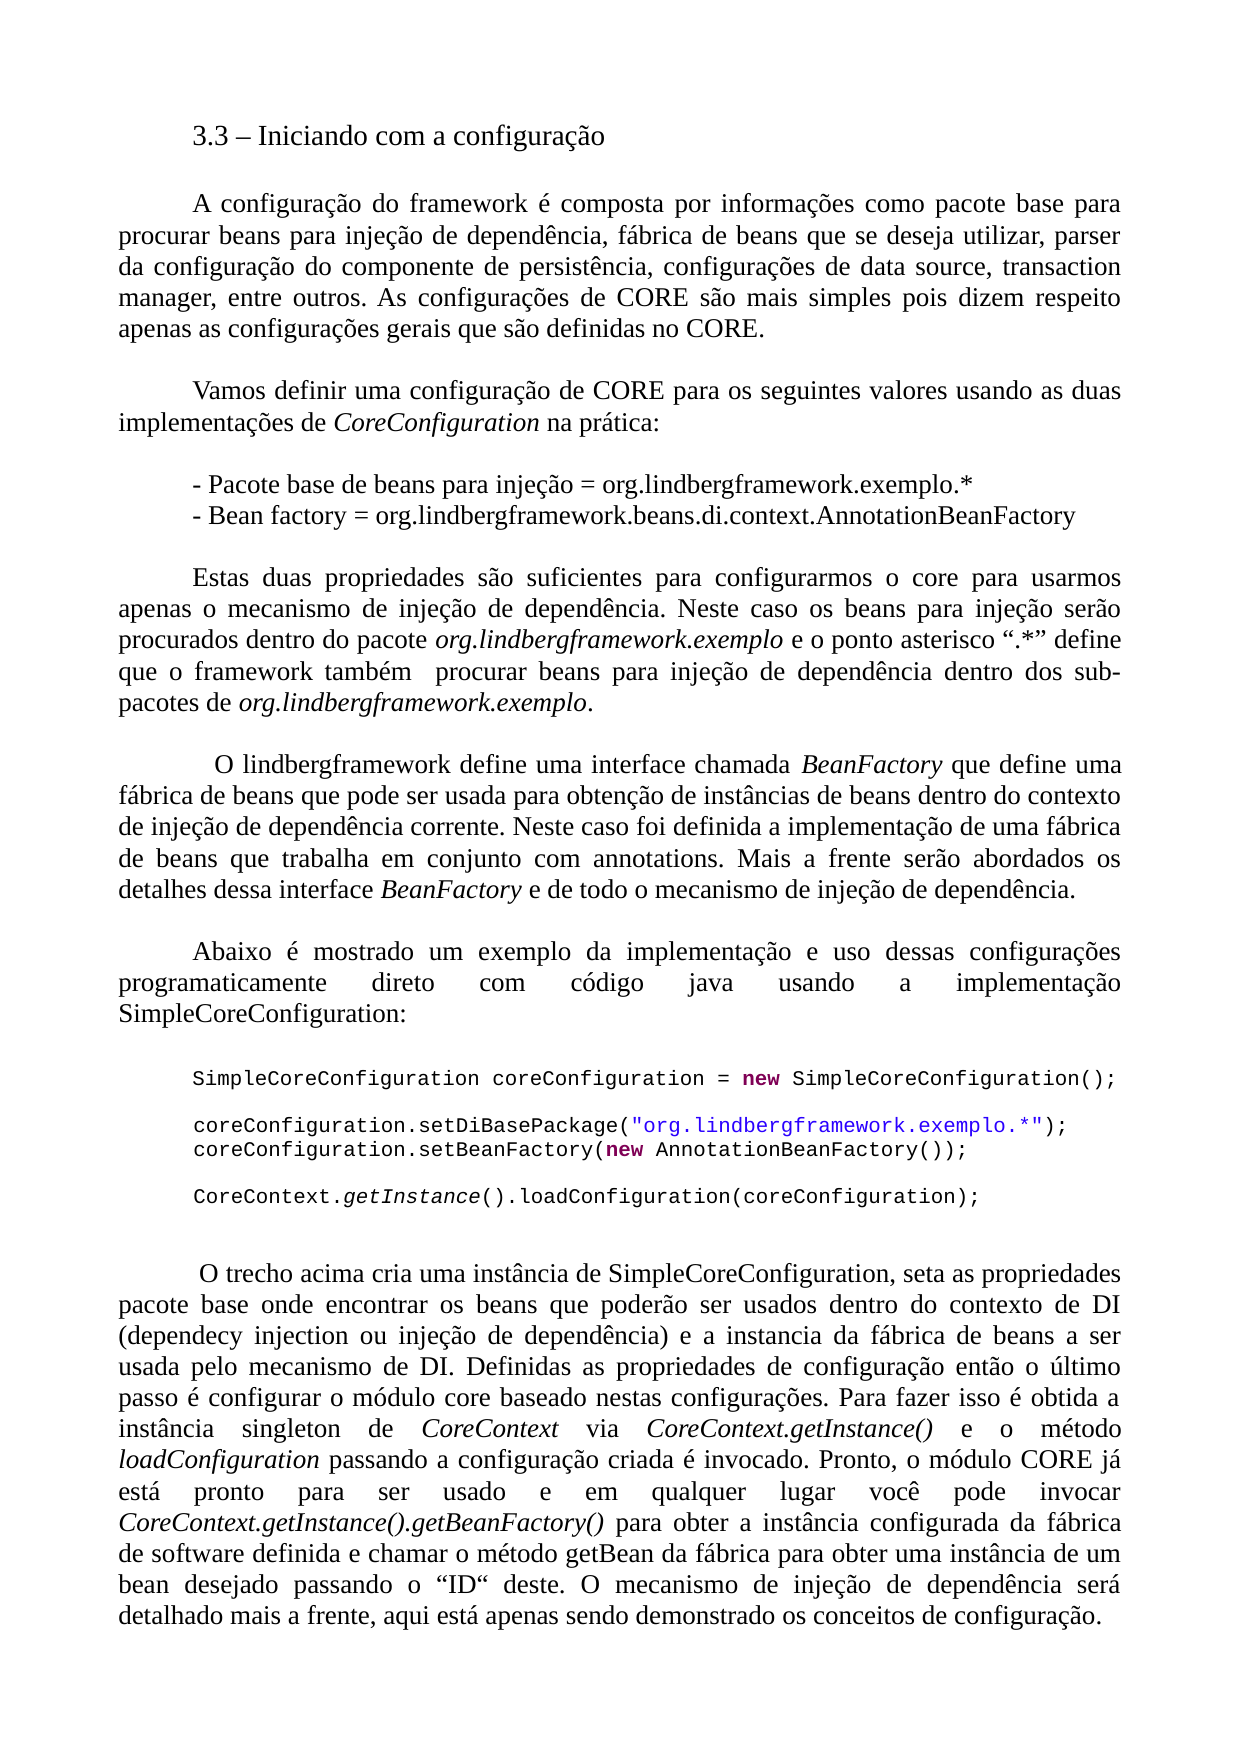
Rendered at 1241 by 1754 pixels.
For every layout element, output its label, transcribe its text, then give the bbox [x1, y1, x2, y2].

text - Pacote base de beans para injeção = org.lindbergframework.exemplo.* [118, 468, 1122, 499]
text 3.3 – Iniciando com a configuração [118, 118, 1122, 152]
text Estas duas propriedades são suficientes para configurarmos o core para usarmos apenas o mecanismo de injeção de dependência. Neste caso os beans para injeção serão procurados dentro do pacote org.lindbergframework.exemplo e o ponto asterisco “.*” define que o framework também procurar beans para injeção de dependência dentro dos sub-pacotes de org.lindbergframework.exemplo. [118, 561, 1122, 717]
text SimpleCoreConfiguration coreConfiguration = new SimpleCoreConfiguration(); [118, 1060, 1122, 1091]
text coreConfiguration.setBeanFactory(new AnnotationBeanFactory()); [118, 1138, 1122, 1162]
text A configuração do framework é composta por informações como pacote base para procurar beans para injeção de dependência, fábrica de beans que se deseja utilizar, parser da configuração do componente de persistência, configurações de data source, transaction manager, entre outros. As configurações de CORE são mais simples pois dizem respeito apenas as configurações gerais que são definidas no CORE. [118, 185, 1122, 343]
text CoreContext.getInstance().loadConfiguration(coreConfiguration); [118, 1186, 1122, 1209]
text coreConfiguration.setDiBasePackage("org.lindbergframework.exemplo.*"); [118, 1115, 1122, 1138]
text Abaixo é mostrado um exemplo da implementação e uso dessas configurações programaticamente direto com código java usando a implementação SimpleCoreConfiguration: [118, 935, 1122, 1028]
text - Bean factory = org.lindbergframework.beans.di.context.AnnotationBeanFactory [118, 499, 1122, 530]
text O lindbergframework define uma interface chamada BeanFactory que define uma fábrica de beans que pode ser usada para obtenção de instâncias de beans dentro do contexto de injeção de dependência corrente. Neste caso foi definida a implementação de uma fábrica de beans que trabalha em conjunto com annotations. Mais a frente serão abordados os detalhes dessa interface BeanFactory e de todo o mecanismo de injeção de dependência. [118, 748, 1122, 904]
text Vamos definir uma configuração de CORE para os seguintes valores usando as duas implementações de CoreConfiguration na prática: [118, 374, 1122, 437]
text O trecho acima cria uma instância de SimpleCoreConfiguration, seta as propriedades pacote base onde encontrar os beans que poderão ser usados dentro do contexto de DI (dependecy injection ou injeção de dependência) e a instancia da fábrica de beans a ser usada pelo mecanismo de DI. Definidas as propriedades de configuração então o último passo é configurar o módulo core baseado nestas configurações. Para fazer isso é obtida a instância singleton de CoreContext via CoreContext.getInstance() e o método loadConfiguration passando a configuração criada é invocado. Pronto, o módulo CORE já está pronto para ser usado e em qualquer lugar você pode invocar CoreContext.getInstance().getBeanFactory() para obter a instância configurada da fábrica de software definida e chamar o método getBean da fábrica para obter uma instância de um bean desejado passando o “ID“ deste. O mecanismo de injeção de dependência será detalhado mais a frente, aqui está apenas sendo demonstrado os conceitos de configuração. [118, 1257, 1122, 1631]
